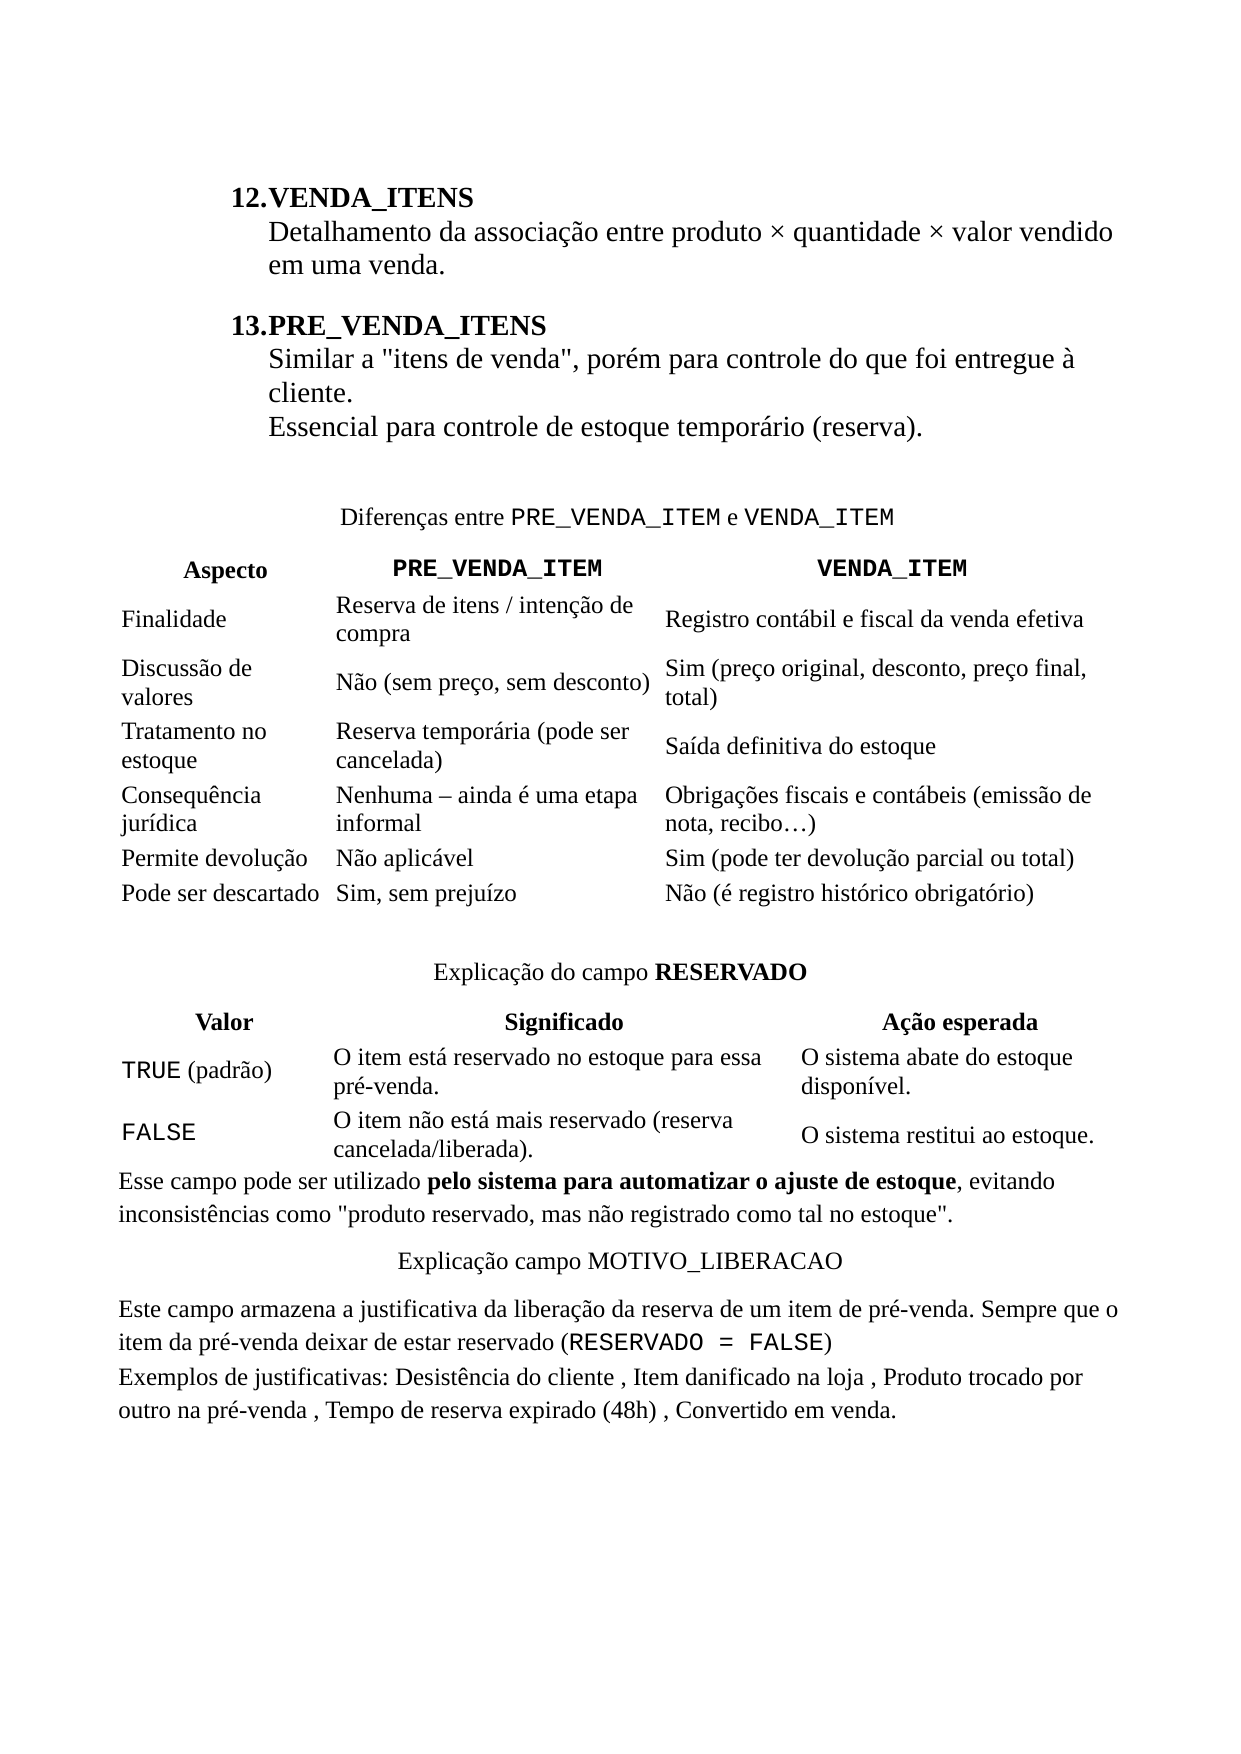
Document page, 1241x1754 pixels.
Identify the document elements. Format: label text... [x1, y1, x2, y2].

table_cell Não aplicável [333, 840, 662, 875]
table_cell FALSE [118, 1103, 330, 1166]
table_cell TRUE (padrão) [118, 1039, 330, 1102]
table_header PRE_VENDA_ITEM [333, 552, 662, 587]
table_cell O sistema restitui ao estoque. [798, 1103, 1122, 1166]
table_cell Obrigações fiscais e contábeis (emissão de nota, recibo…) [662, 777, 1122, 840]
table_header Valor [118, 1005, 330, 1039]
table_header VENDA_ITEM [662, 552, 1122, 587]
table_cell O sistema abate do estoque disponível. [798, 1039, 1122, 1102]
table_header Aspecto [118, 552, 333, 587]
table_cell Saída definitiva do estoque [662, 714, 1122, 777]
subtitle VENDA_ITENS Detalhamento da associação entre produto × quantidade × valor vendido em uma venda. [231, 180, 1122, 281]
table_cell O item está reservado no estoque para essa pré-venda. [330, 1039, 798, 1102]
table_cell Finalidade [118, 587, 333, 650]
subtitle PRE_VENDA_ITENS Similar a "itens de venda", porém para controle do que foi entregue à cliente. Essencial para controle de estoque temporário (reserva). [231, 308, 1122, 442]
table_cell Reserva temporária (pode ser cancelada) [333, 714, 662, 777]
table_cell Reserva de itens / intenção de compra [333, 587, 662, 650]
table_cell Sim (preço original, desconto, preço final, total) [662, 650, 1122, 713]
table_cell Sim, sem prejuízo [333, 875, 662, 909]
table_cell Registro contábil e fiscal da venda efetiva [662, 587, 1122, 650]
table_cell Discussão de valores [118, 650, 333, 713]
table_cell Nenhuma – ainda é uma etapa informal [333, 777, 662, 840]
table_cell Não (sem preço, sem desconto) [333, 650, 662, 713]
table_cell Consequência jurídica [118, 777, 333, 840]
table_cell Sim (pode ter devolução parcial ou total) [662, 840, 1122, 875]
text Explicação do campo RESERVADO [118, 957, 1122, 986]
table_cell O item não está mais reservado (reserva cancelada/liberada). [330, 1103, 798, 1166]
table_cell Não (é registro histórico obrigatório) [662, 875, 1122, 909]
text Esse campo pode ser utilizado pelo sistema para automatizar o ajuste de estoque, evitando inconsistências como "produto reservado, mas não registrado como tal no estoque". [118, 1166, 1122, 1228]
text Este campo armazena a justificativa da liberação da reserva de um item de pré-venda. Sempre que o item da pré-venda deixar de estar reservado (RESERVADO = FALSE) Exemplos de justificativas: Desistência do cliente , Item danificado na loja , Produto trocado por outro na pré-venda , Tempo de reserva expirado (48h) , Convertido em venda. [118, 1294, 1122, 1424]
text Explicação campo MOTIVO_LIBERACAO [118, 1246, 1122, 1275]
table_header Ação esperada [798, 1005, 1122, 1039]
table_header Significado [330, 1005, 798, 1039]
text Diferenças entre PRE_VENDA_ITEM e VENDA_ITEM [118, 502, 1122, 533]
table_cell Permite devolução [118, 840, 333, 875]
table_cell Pode ser descartado [118, 875, 333, 909]
table_cell Tratamento no estoque [118, 714, 333, 777]
